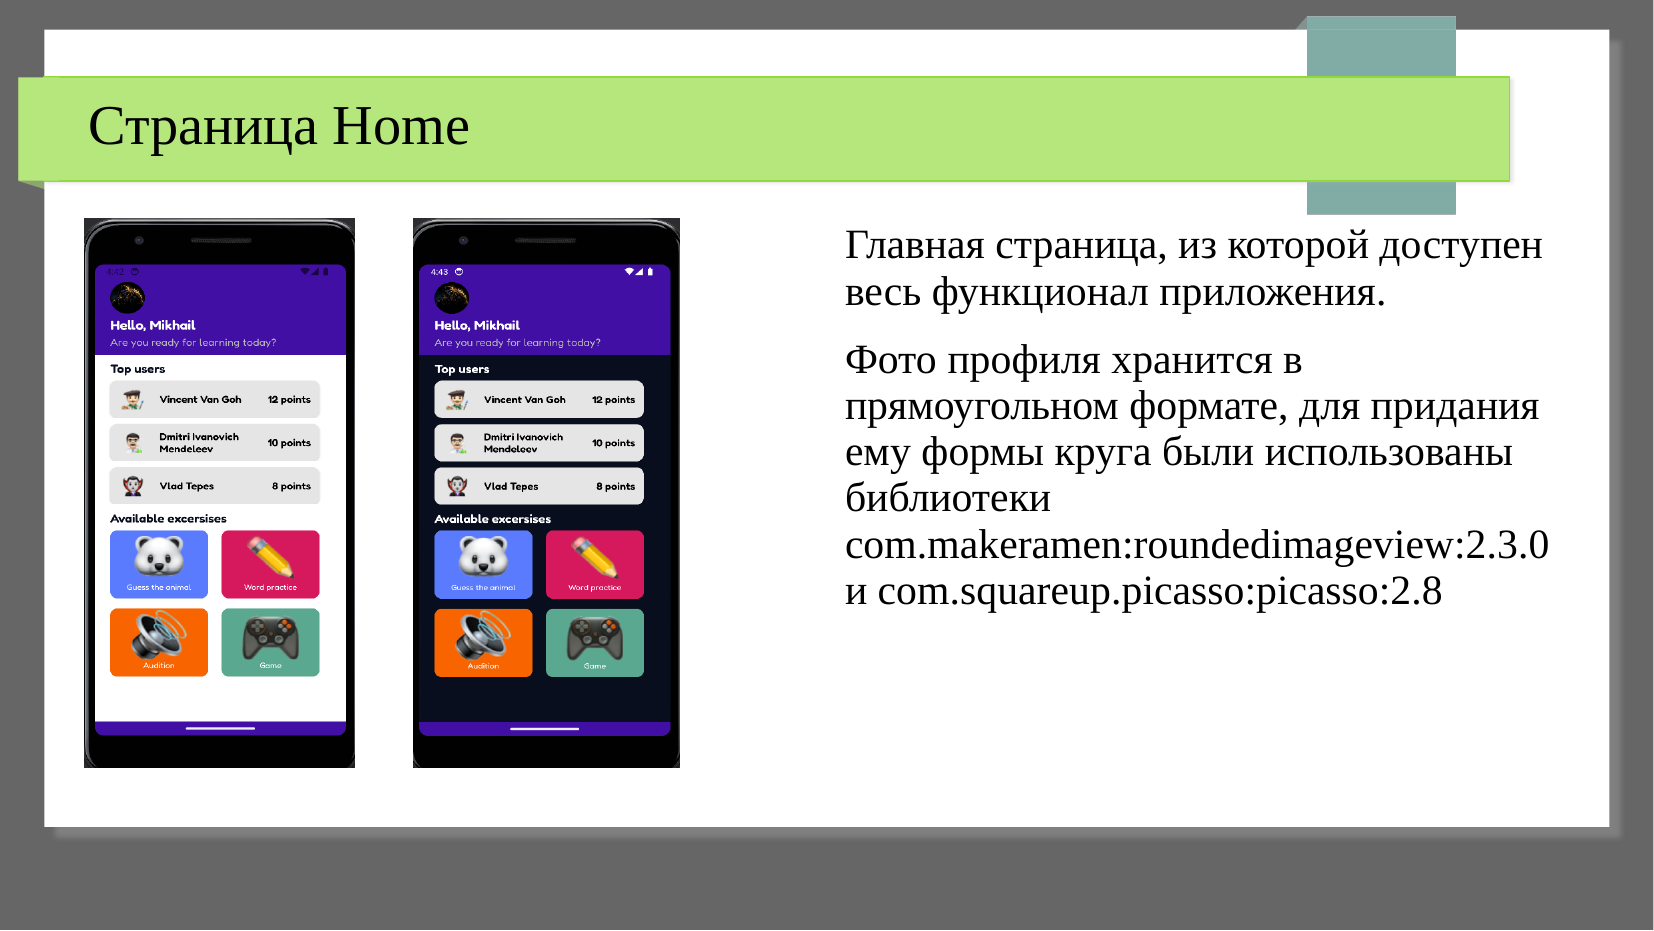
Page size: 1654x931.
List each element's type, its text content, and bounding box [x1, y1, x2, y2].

list Главная страница, из которой доступен весь функционал приложения. Фото профиля хранится в прямоугольном формате, для придания ему формы круга были использованы библиотеки com.makeramen:roundedimageview:2.3.0 и com.squareup.picasso:picasso:2.8 [845, 221, 1566, 813]
picture [413, 218, 680, 768]
title Страница Home [88, 73, 1506, 178]
picture [84, 218, 355, 768]
